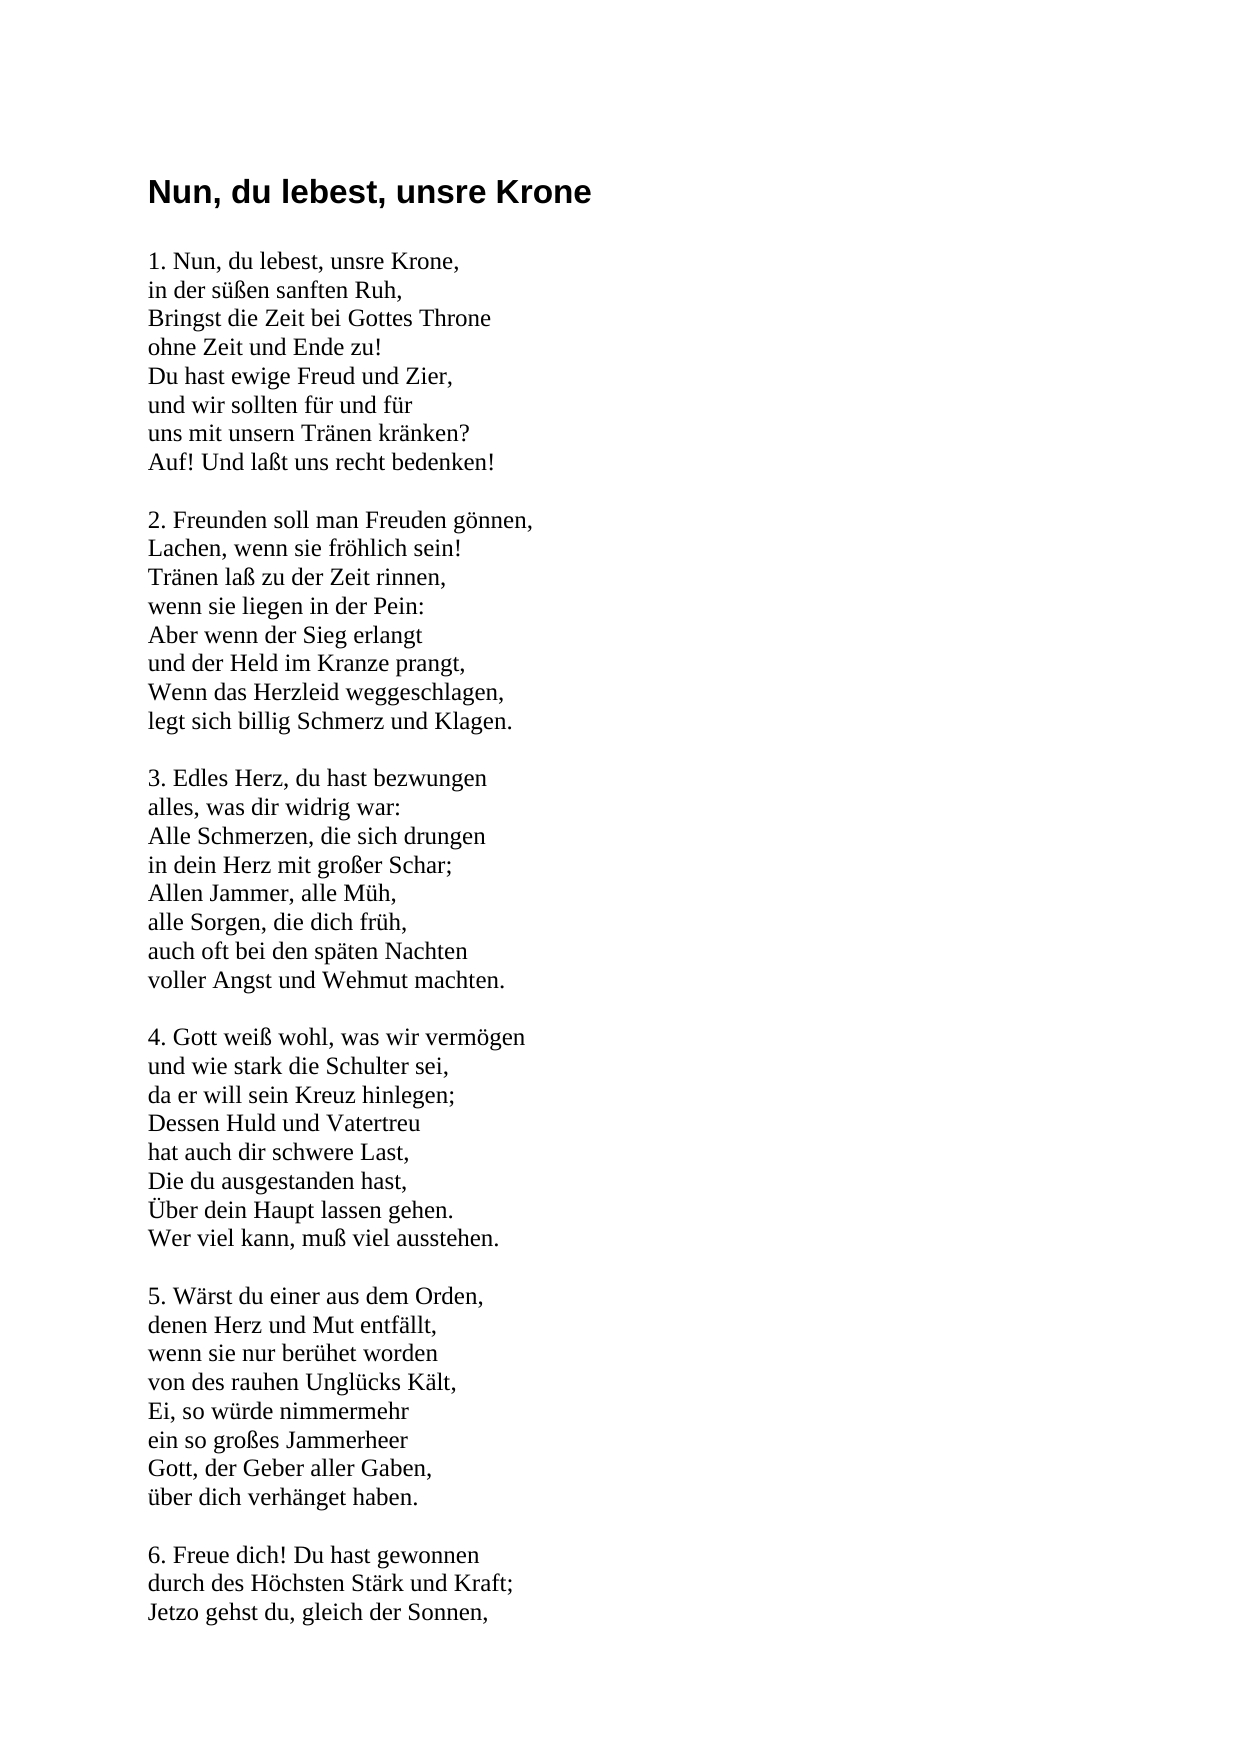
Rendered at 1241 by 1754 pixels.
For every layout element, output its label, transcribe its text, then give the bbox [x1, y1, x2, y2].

text Ei, so würde nimmermehr [148, 1396, 1093, 1425]
text Wenn das Herzleid weggeschlagen, [148, 677, 1093, 706]
text Lachen, wenn sie fröhlich sein! [148, 533, 1093, 562]
text 3. Edles Herz, du hast bezwungen [148, 763, 1093, 792]
text und wie stark die Schulter sei, [148, 1051, 1093, 1080]
text wenn sie nur berühet worden [148, 1338, 1093, 1367]
text 5. Wärst du einer aus dem Orden, [148, 1281, 1093, 1310]
text ohne Zeit und Ende zu! [148, 332, 1093, 361]
text durch des Höchsten Stärk und Kraft; [148, 1568, 1093, 1597]
text 2. Freunden soll man Freuden gönnen, [148, 505, 1093, 533]
text und wir sollten für und für [148, 390, 1093, 418]
text Über dein Haupt lassen gehen. [148, 1195, 1093, 1223]
text uns mit unsern Tränen kränken? [148, 418, 1093, 447]
text Du hast ewige Freud und Zier, [148, 361, 1093, 390]
text wenn sie liegen in der Pein: [148, 591, 1093, 620]
text Gott, der Geber aller Gaben, [148, 1453, 1093, 1482]
text Wer viel kann, muß viel ausstehen. [148, 1223, 1093, 1252]
text Auf! Und laßt uns recht bedenken! [148, 447, 1093, 476]
text von des rauhen Unglücks Kält, [148, 1367, 1093, 1396]
text hat auch dir schwere Last, [148, 1137, 1093, 1166]
text voller Angst und Wehmut machten. [148, 965, 1093, 993]
text alle Sorgen, die dich früh, [148, 907, 1093, 936]
text in dein Herz mit großer Schar; [148, 850, 1093, 878]
text auch oft bei den späten Nachten [148, 936, 1093, 965]
text und der Held im Kranze prangt, [148, 648, 1093, 677]
text denen Herz und Mut entfällt, [148, 1310, 1093, 1338]
text 4. Gott weiß wohl, was wir vermögen [148, 1022, 1093, 1051]
text legt sich billig Schmerz und Klagen. [148, 706, 1093, 735]
text ein so großes Jammerheer [148, 1425, 1093, 1453]
subtitle Nun, du lebest, unsre Krone [148, 173, 1093, 211]
text 1. Nun, du lebest, unsre Krone, [148, 246, 1093, 275]
text 6. Freue dich! Du hast gewonnen [148, 1540, 1093, 1568]
text über dich verhänget haben. [148, 1482, 1093, 1511]
text Bringst die Zeit bei Gottes Throne [148, 303, 1093, 332]
text Jetzo gehst du, gleich der Sonnen, [148, 1597, 1093, 1626]
text Aber wenn der Sieg erlangt [148, 620, 1093, 648]
text Alle Schmerzen, die sich drungen [148, 821, 1093, 850]
text in der süßen sanften Ruh, [148, 275, 1093, 303]
text alles, was dir widrig war: [148, 792, 1093, 821]
text da er will sein Kreuz hinlegen; [148, 1080, 1093, 1108]
text Tränen laß zu der Zeit rinnen, [148, 562, 1093, 591]
text Allen Jammer, alle Müh, [148, 878, 1093, 907]
text Dessen Huld und Vatertreu [148, 1108, 1093, 1137]
text Die du ausgestanden hast, [148, 1166, 1093, 1195]
